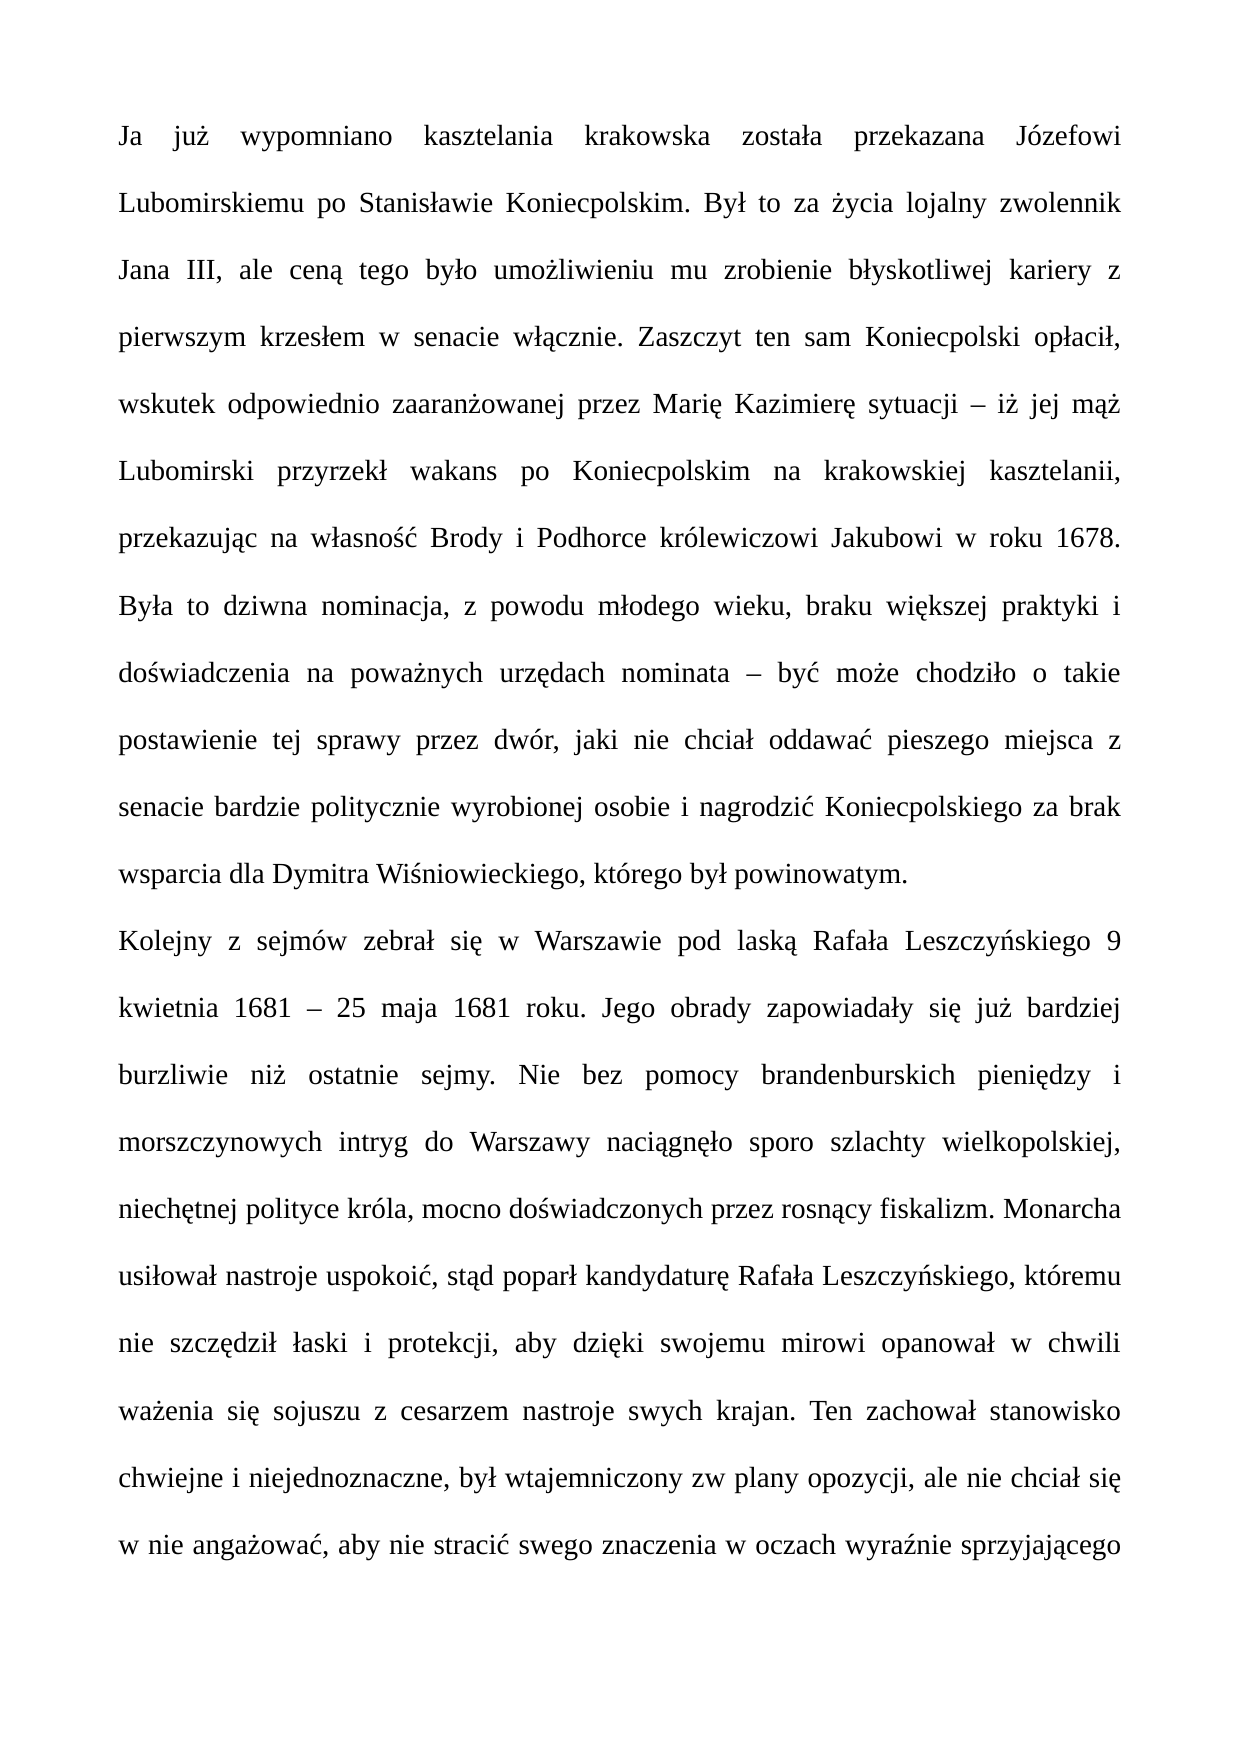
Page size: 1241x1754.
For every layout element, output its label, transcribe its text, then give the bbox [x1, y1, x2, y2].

text Kolejny z sejmów zebrał się w Warszawie pod laską Rafała Leszczyńskiego 9 kwietnia 1681 – 25 maja 1681 roku. Jego obrady zapowiadały się już bardziej burzliwie niż ostatnie sejmy. Nie bez pomocy brandenburskich pieniędzy i morszczynowych intryg do Warszawy naciągnęło sporo szlachty wielkopolskiej, niechętnej polityce króla, mocno doświadczonych przez rosnący fiskalizm. Monarcha usiłował nastroje uspokoić, stąd poparł kandydaturę Rafała Leszczyńskiego, któremu nie szczędził łaski i protekcji, aby dzięki swojemu mirowi opanował w chwili ważenia się sojuszu z cesarzem nastroje swych krajan. Ten zachował stanowisko chwiejne i niejednoznaczne, był wtajemniczony zw plany opozycji, ale nie chciał się w nie angażować, aby nie stracić swego znaczenia w oczach wyraźnie sprzyjającego [118, 923, 1122, 1560]
text Ja już wypomniano kasztelania krakowska została przekazana Józefowi Lubomirskiemu po Stanisławie Koniecpolskim. Był to za życia lojalny zwolennik Jana III, ale ceną tego było umożliwieniu mu zrobienie błyskotliwej kariery z pierwszym krzesłem w senacie włącznie. Zaszczyt ten sam Koniecpolski opłacił, wskutek odpowiednio zaaranżowanej przez Marię Kazimierę sytuacji – iż jej mąż Lubomirski przyrzekł wakans po Koniecpolskim na krakowskiej kasztelanii, przekazując na własność Brody i Podhorce królewiczowi Jakubowi w roku 1678. Była to dziwna nominacja, z powodu młodego wieku, braku większej praktyki i doświadczenia na poważnych urzędach nominata – być może chodziło o takie postawienie tej sprawy przez dwór, jaki nie chciał oddawać pieszego miejsca z senacie bardzie politycznie wyrobionej osobie i nagrodzić Koniecpolskiego za brak wsparcia dla Dymitra Wiśniowieckiego, którego był powinowatym. [118, 118, 1122, 889]
